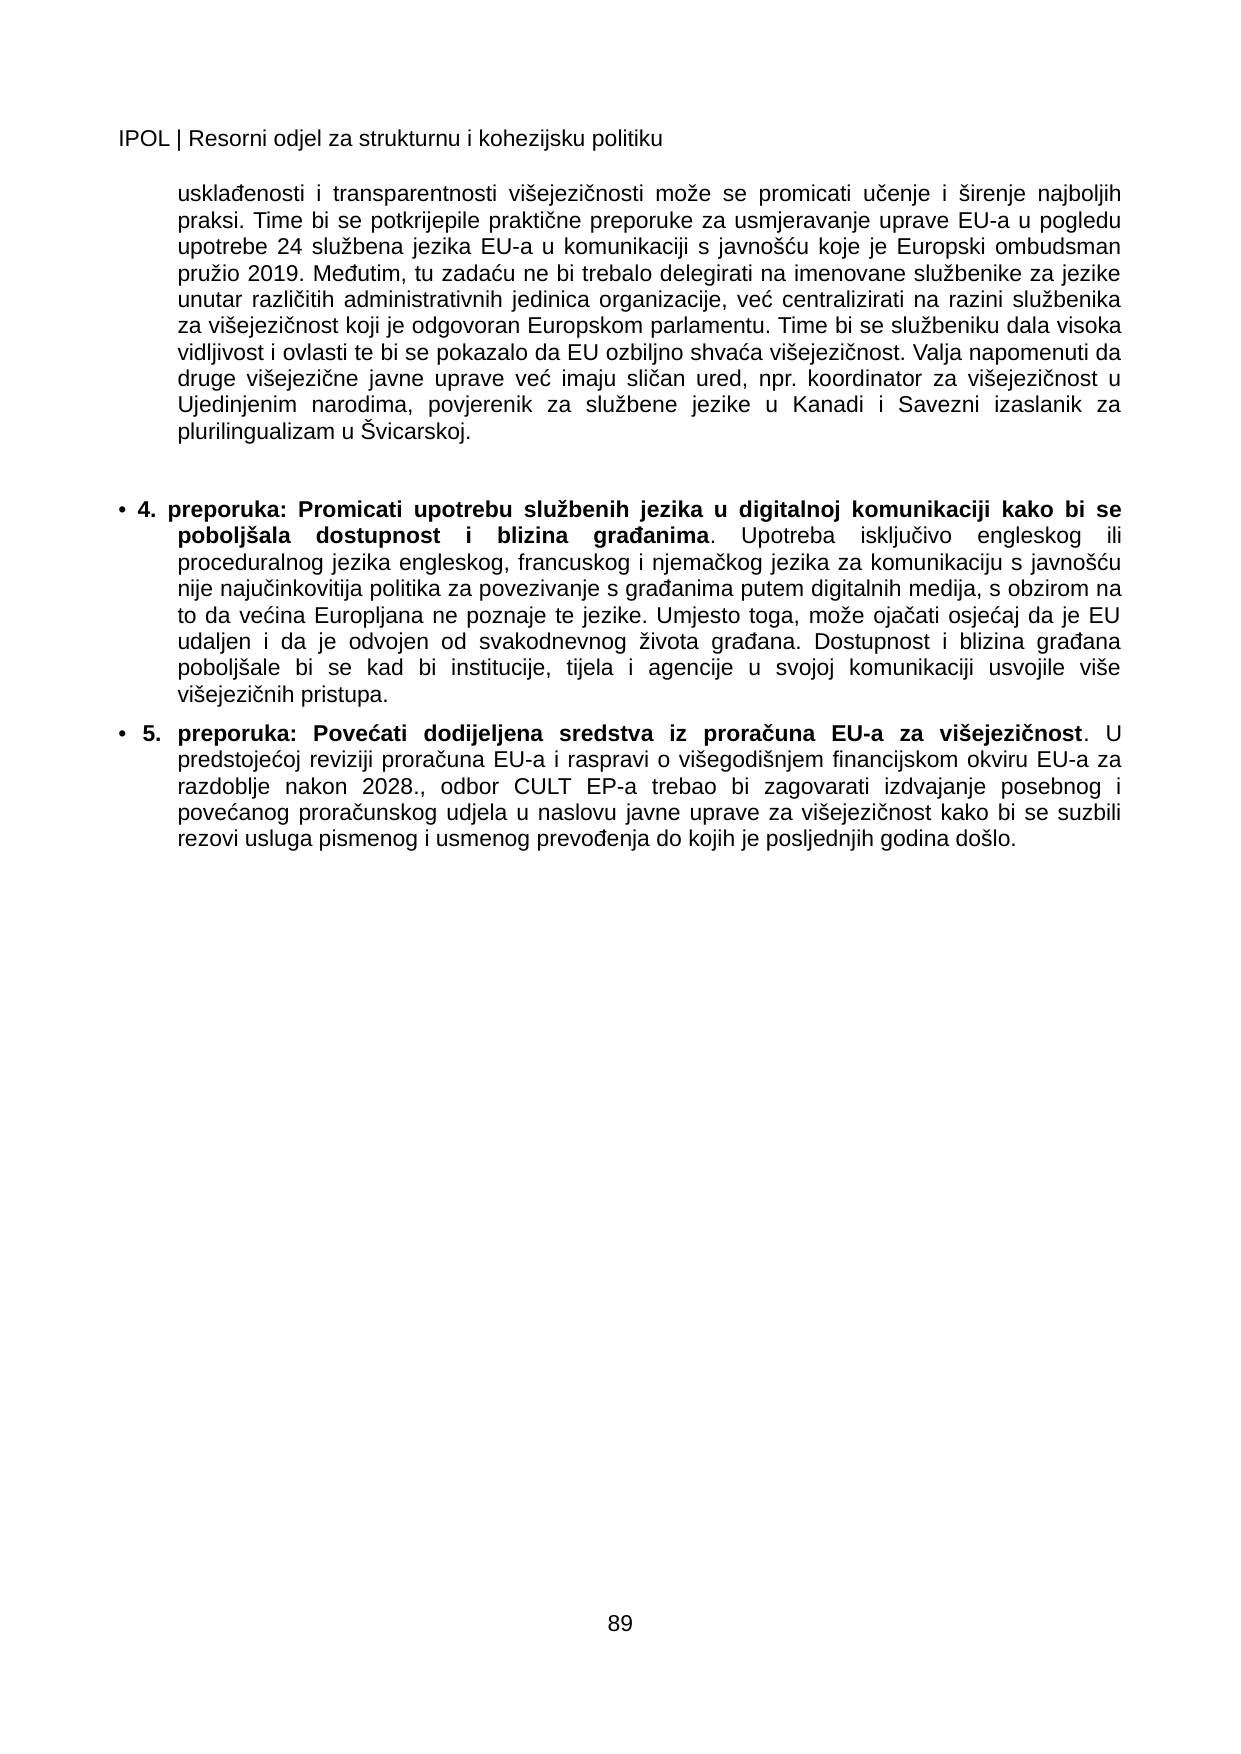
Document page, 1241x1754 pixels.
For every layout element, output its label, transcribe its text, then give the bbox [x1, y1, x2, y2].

text • 5. preporuka: Povećati dodijeljena sredstva iz proračuna EU-a za višejezičnost. U predstojećoj reviziji proračuna EU-a i raspravi o višegodišnjem financijskom okviru EU-a za razdoblje nakon 2028., odbor CULT EP-a trebao bi zagovarati izdvajanje posebnog i povećanog proračunskog udjela u naslovu javne uprave za višejezičnost kako bi se suzbili rezovi usluga pismenog i usmenog prevođenja do kojih je posljednjih godina došlo. [118, 720, 1122, 852]
text • 4. preporuka: Promicati upotrebu službenih jezika u digitalnoj komunikaciji kako bi se poboljšala dostupnost i blizina građanima. Upotreba isključivo engleskog ili proceduralnog jezika engleskog, francuskog i njemačkog jezika za komunikaciju s javnošću nije najučinkovitija politika za povezivanje s građanima putem digitalnih medija, s obzirom na to da većina Europljana ne poznaje te jezike. Umjesto toga, može ojačati osjećaj da je EU udaljen i da je odvojen od svakodnevnog života građana. Dostupnost i blizina građana poboljšale bi se kad bi institucije, tijela i agencije u svojoj komunikaciji usvojile više višejezičnih pristupa. [118, 496, 1122, 707]
text usklađenosti i transparentnosti višejezičnosti može se promicati učenje i širenje najboljih praksi. Time bi se potkrijepile praktične preporuke za usmjeravanje uprave EU-a u pogledu upotrebe 24 službena jezika EU-a u komunikaciji s javnošću koje je Europski ombudsman pružio 2019. Međutim, tu zadaću ne bi trebalo delegirati na imenovane službenike za jezike unutar različitih administrativnih jedinica organizacije, već centralizirati na razini službenika za višejezičnost koji je odgovoran Europskom parlamentu. Time bi se službeniku dala visoka vidljivost i ovlasti te bi se pokazalo da EU ozbiljno shvaća višejezičnost. Valja napomenuti da druge višejezične javne uprave već imaju sličan ured, npr. koordinator za višejezičnost u Ujedinjenim narodima, povjerenik za službene jezike u Kanadi i Savezni izaslanik za plurilingualizam u Švicarskoj. [118, 180, 1122, 444]
